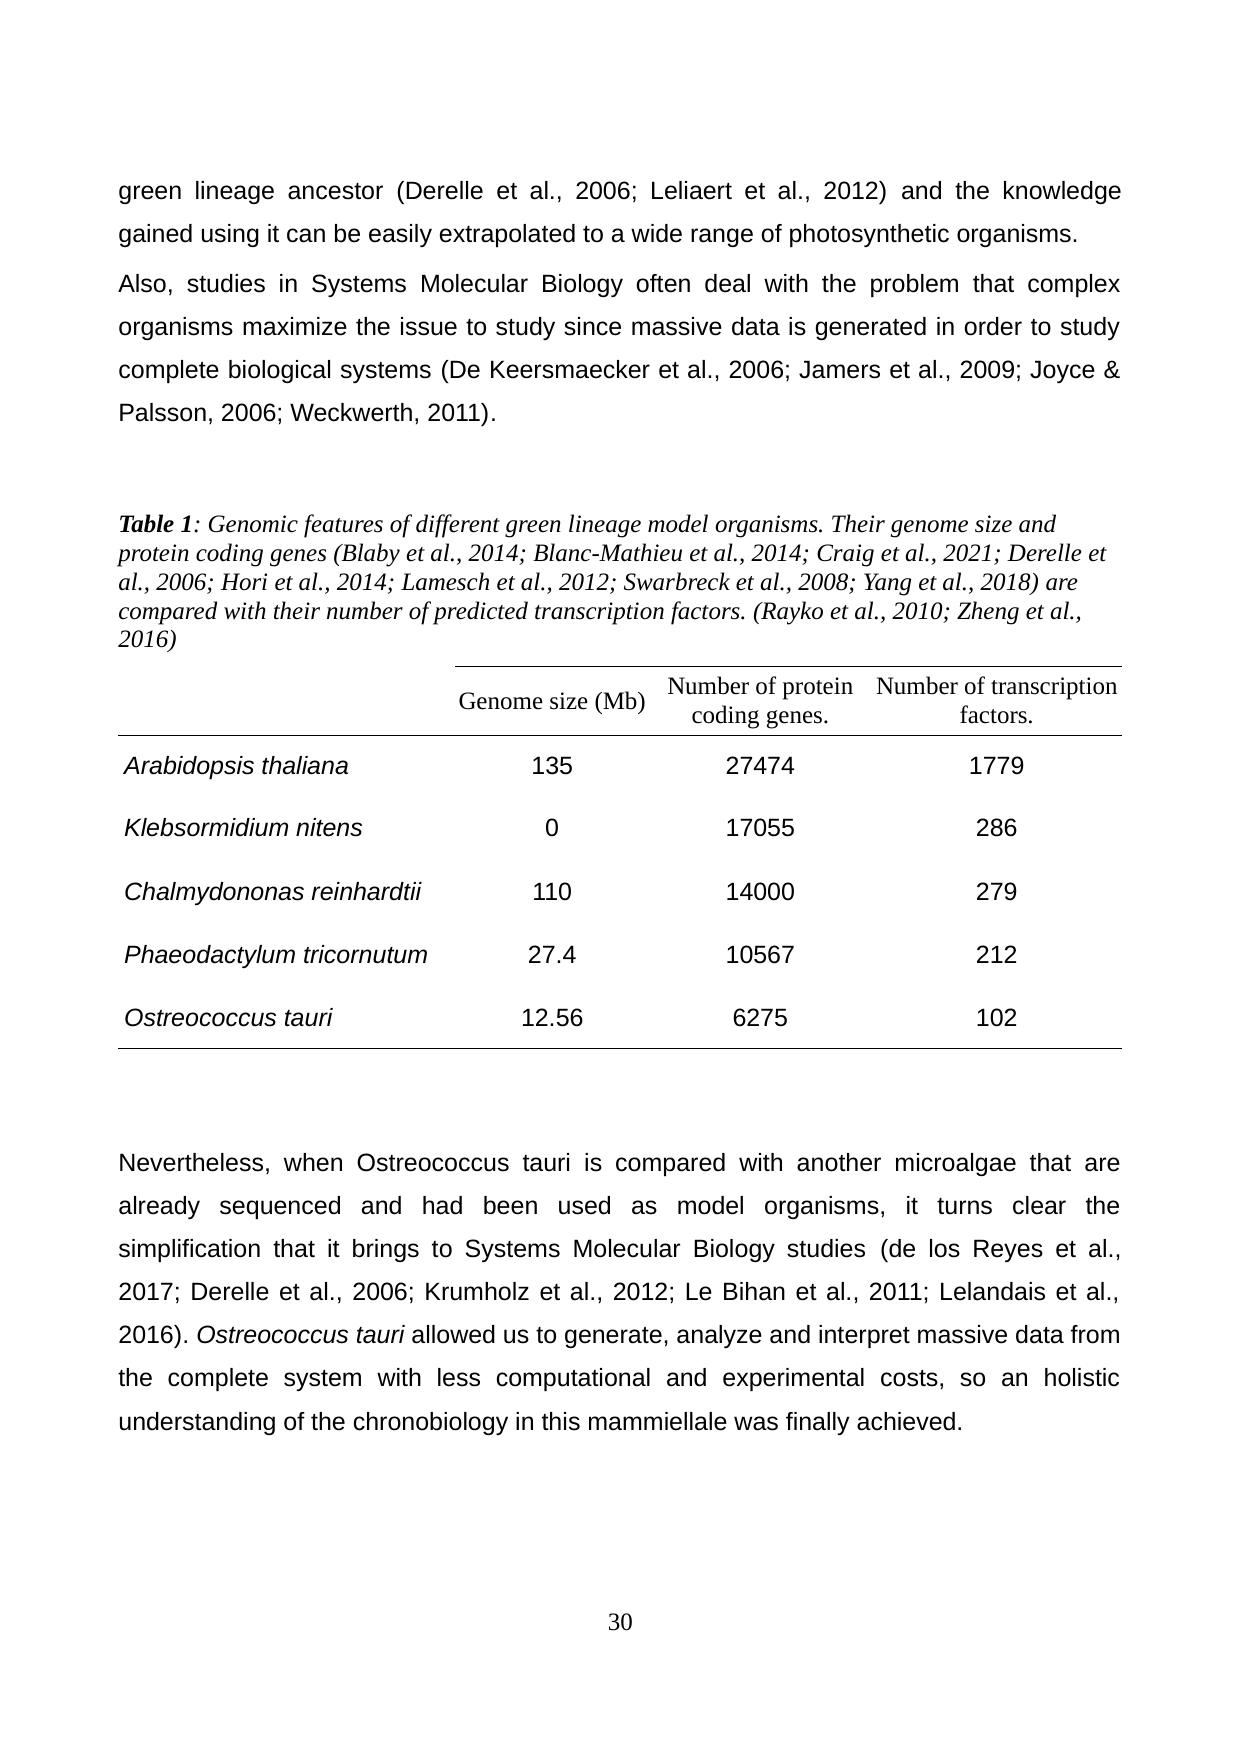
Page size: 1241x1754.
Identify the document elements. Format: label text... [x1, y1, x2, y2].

table_cell 102 [871, 987, 1122, 1048]
table_header Genome size (Mb) [455, 667, 649, 735]
table_cell 279 [871, 859, 1122, 923]
text Nevertheless, when Ostreococcus tauri is compared with another microalgae that are already sequenced and had been used as model organisms, it turns clear the simplification that it brings to Systems Molecular Biology studies (de los Reyes et al., 2017; Derelle et al., 2006; Krumholz et al., 2012; Le Bihan et al., 2011; Lelandais et al., 2016)⁠. Ostreococcus tauri allowed us to generate, analyze and interpret massive data from the complete system with less computational and experimental costs, so an holistic understanding of the chronobiology in this mammiellale was finally achieved. [118, 1148, 1122, 1435]
table_cell 6275 [649, 987, 871, 1048]
table_cell Phaeodactylum tricornutum [118, 923, 455, 987]
table_cell 27.4 [455, 923, 649, 987]
table_cell Klebsormidium nitens [118, 795, 455, 859]
table_header Number of transcription factors. [871, 667, 1122, 735]
table_header Number of protein coding genes. [649, 667, 871, 735]
text Also, studies in Systems Molecular Biology often deal with the problem that complex organisms maximize the issue to study since massive data is generated in order to study complete biological systems (De Keersmaecker et al., 2006; Jamers et al., 2009; Joyce & Palsson, 2006; Weckwerth, 2011)⁠. [118, 269, 1122, 427]
table_cell 17055 [649, 795, 871, 859]
text Table 1: Genomic features of different green lineage model organisms. Their genome size and protein coding genes (Blaby et al., 2014; Blanc-Mathieu et al., 2014; Craig et al., 2021; Derelle et al., 2006; Hori et al., 2014; Lamesch et al., 2012; Swarbreck et al., 2008; Yang et al., 2018)⁠ are compared with their number of predicted transcription factors. (Rayko et al., 2010; Zheng et al., 2016)⁠ [118, 509, 1122, 653]
table_cell Chalmydononas reinhardtii [118, 859, 455, 923]
table_header [118, 666, 455, 735]
table_cell 14000 [649, 859, 871, 923]
table_cell 1779 [871, 736, 1122, 795]
table_cell 27474 [649, 736, 871, 795]
table_cell Arabidopsis thaliana [118, 736, 455, 795]
table_cell 286 [871, 795, 1122, 859]
table_cell 135 [455, 736, 649, 795]
table_cell 0 [455, 795, 649, 859]
text green lineage ancestor (Derelle et al., 2006; Leliaert et al., 2012)⁠ and the knowledge gained using it can be easily extrapolated to a wide range of photosynthetic organisms. [118, 176, 1122, 248]
table_cell 110 [455, 859, 649, 923]
table_cell 12.56 [455, 987, 649, 1048]
table_cell 212 [871, 923, 1122, 987]
table_cell 10567 [649, 923, 871, 987]
table_cell Ostreococcus tauri [118, 987, 455, 1048]
